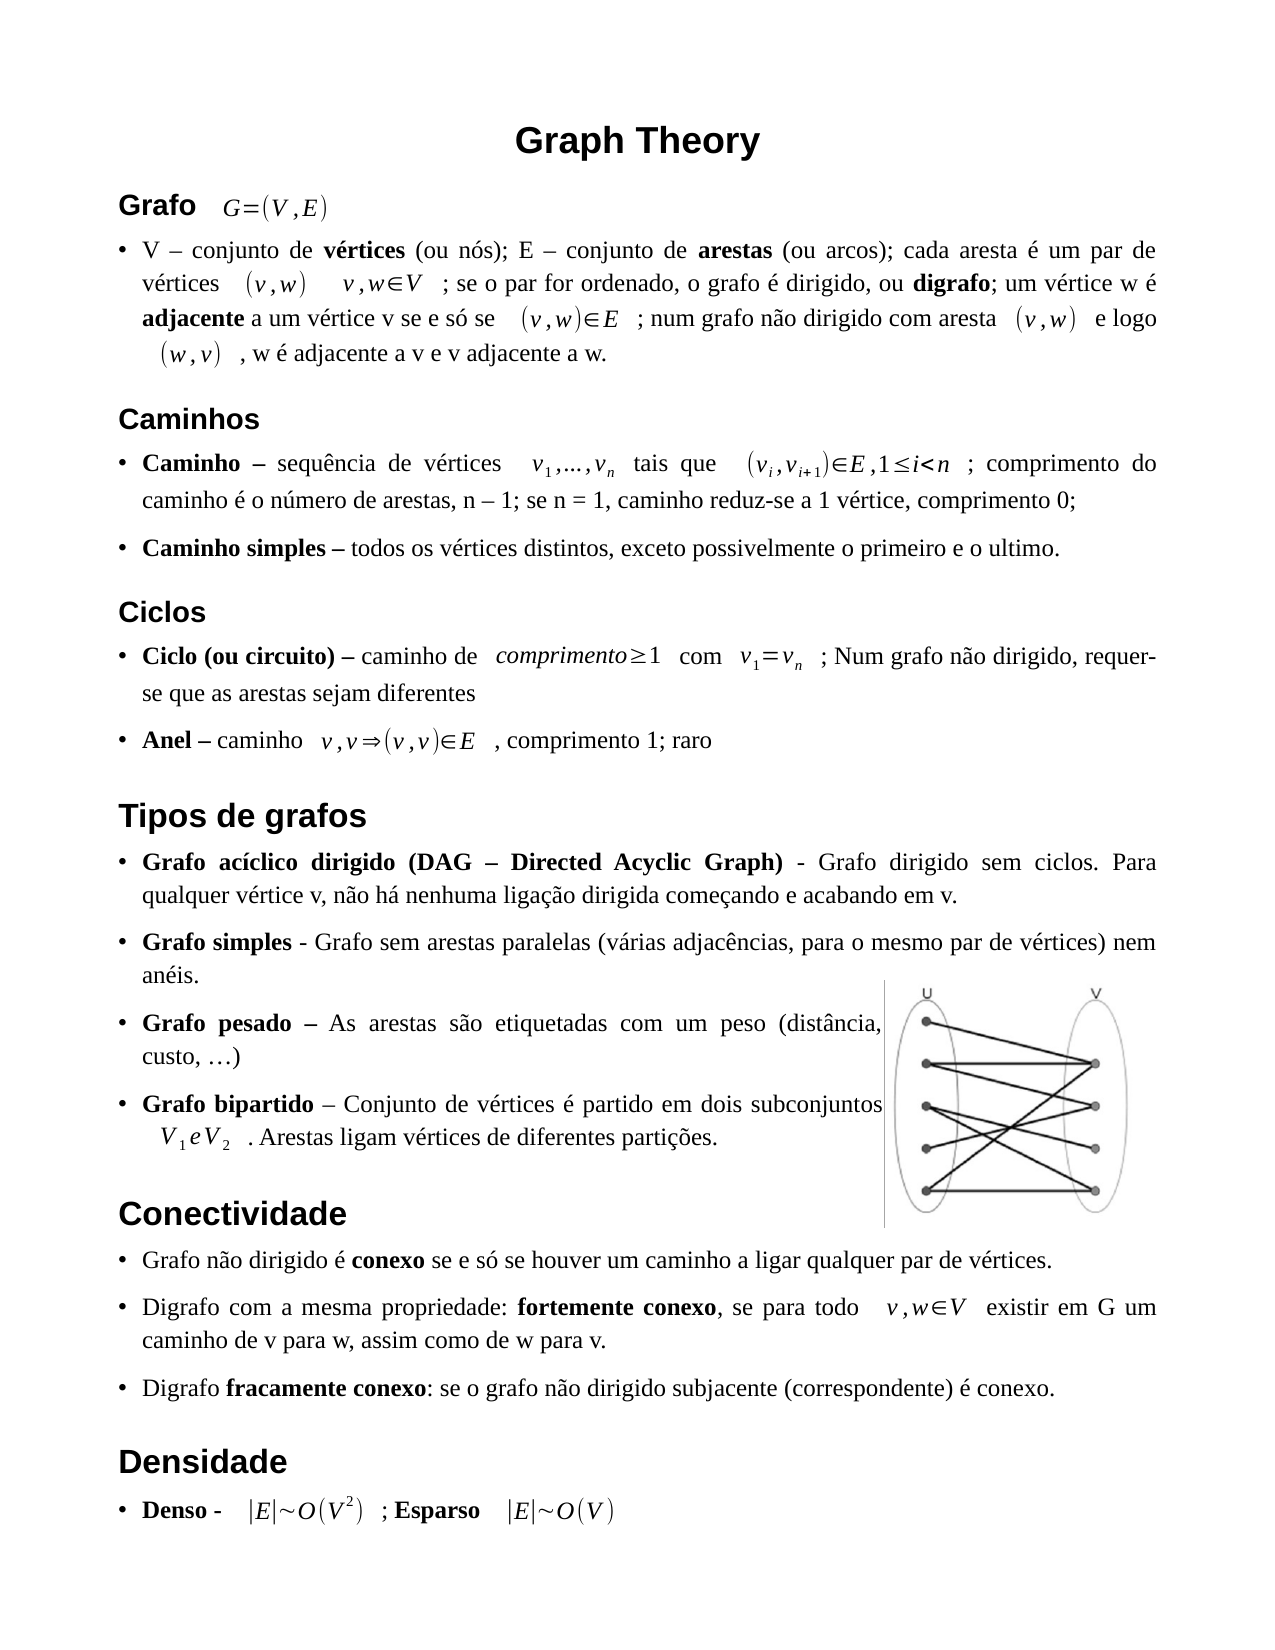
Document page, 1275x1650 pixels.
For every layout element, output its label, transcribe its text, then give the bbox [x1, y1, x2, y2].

subtitle Tipos de grafos [118, 796, 1157, 834]
list Grafo simples - Grafo sem arestas paralelas (várias adjacências, para o mesmo par de vértices) nem anéis. [118, 927, 1157, 989]
list Anel – caminho, comprimento 1; raro [118, 725, 1157, 756]
list Digrafo com a mesma propriedade: fortemente conexo, se para todo existir em G um caminho de v para w, assim como de w para v. [118, 1292, 1157, 1354]
list Denso - ; Esparso [118, 1493, 1157, 1526]
list Grafo não dirigido é conexo se e só se houver um caminho a ligar qualquer par de vértices. [118, 1245, 1157, 1274]
list V – conjunto de vértices (ou nós); E – conjunto de arestas (ou arcos); cada aresta é um par de vértices ; se o par for ordenado, o grafo é dirigido, ou digrafo; um vértice w é adjacente a um vértice v se e só se ; num grafo não dirigido com arestae logo, w é adjacente a v e v adjacente a w. [118, 236, 1157, 369]
list Grafo pesado – As arestas são etiquetadas com um peso (distância, custo, …) [118, 1008, 883, 1070]
picture [883, 980, 1136, 1228]
subtitle Conectividade [118, 1194, 1157, 1232]
subtitle Densidade [118, 1442, 1157, 1480]
subtitle Ciclos [118, 595, 1157, 629]
list Digrafo fracamente conexo: se o grafo não dirigido subjacente (correspondente) é conexo. [118, 1373, 1157, 1402]
list Caminho – sequência de vértices tais que ; comprimento do caminho é o número de arestas, n – 1; se n = 1, caminho reduz-se a 1 vértice, comprimento 0; [118, 448, 1157, 514]
list Grafo acíclico dirigido (DAG – Directed Acyclic Graph) - Grafo dirigido sem ciclos. Para qualquer vértice v, não há nenhuma ligação dirigida começando e acabando em v. [118, 847, 1157, 908]
list Caminho simples – todos os vértices distintos, exceto possivelmente o primeiro e o ultimo. [118, 533, 1157, 561]
list Grafo bipartido – Conjunto de vértices é partido em dois subconjuntos . Arestas ligam vértices de diferentes partições. [118, 1089, 883, 1154]
subtitle Grafo [118, 188, 1157, 223]
subtitle Caminhos [118, 402, 1157, 436]
list Ciclo (ou circuito) – caminho decom; Num grafo não dirigido, requer-se que as arestas sejam diferentes [118, 641, 1157, 707]
subtitle Graph Theory [118, 118, 1157, 161]
